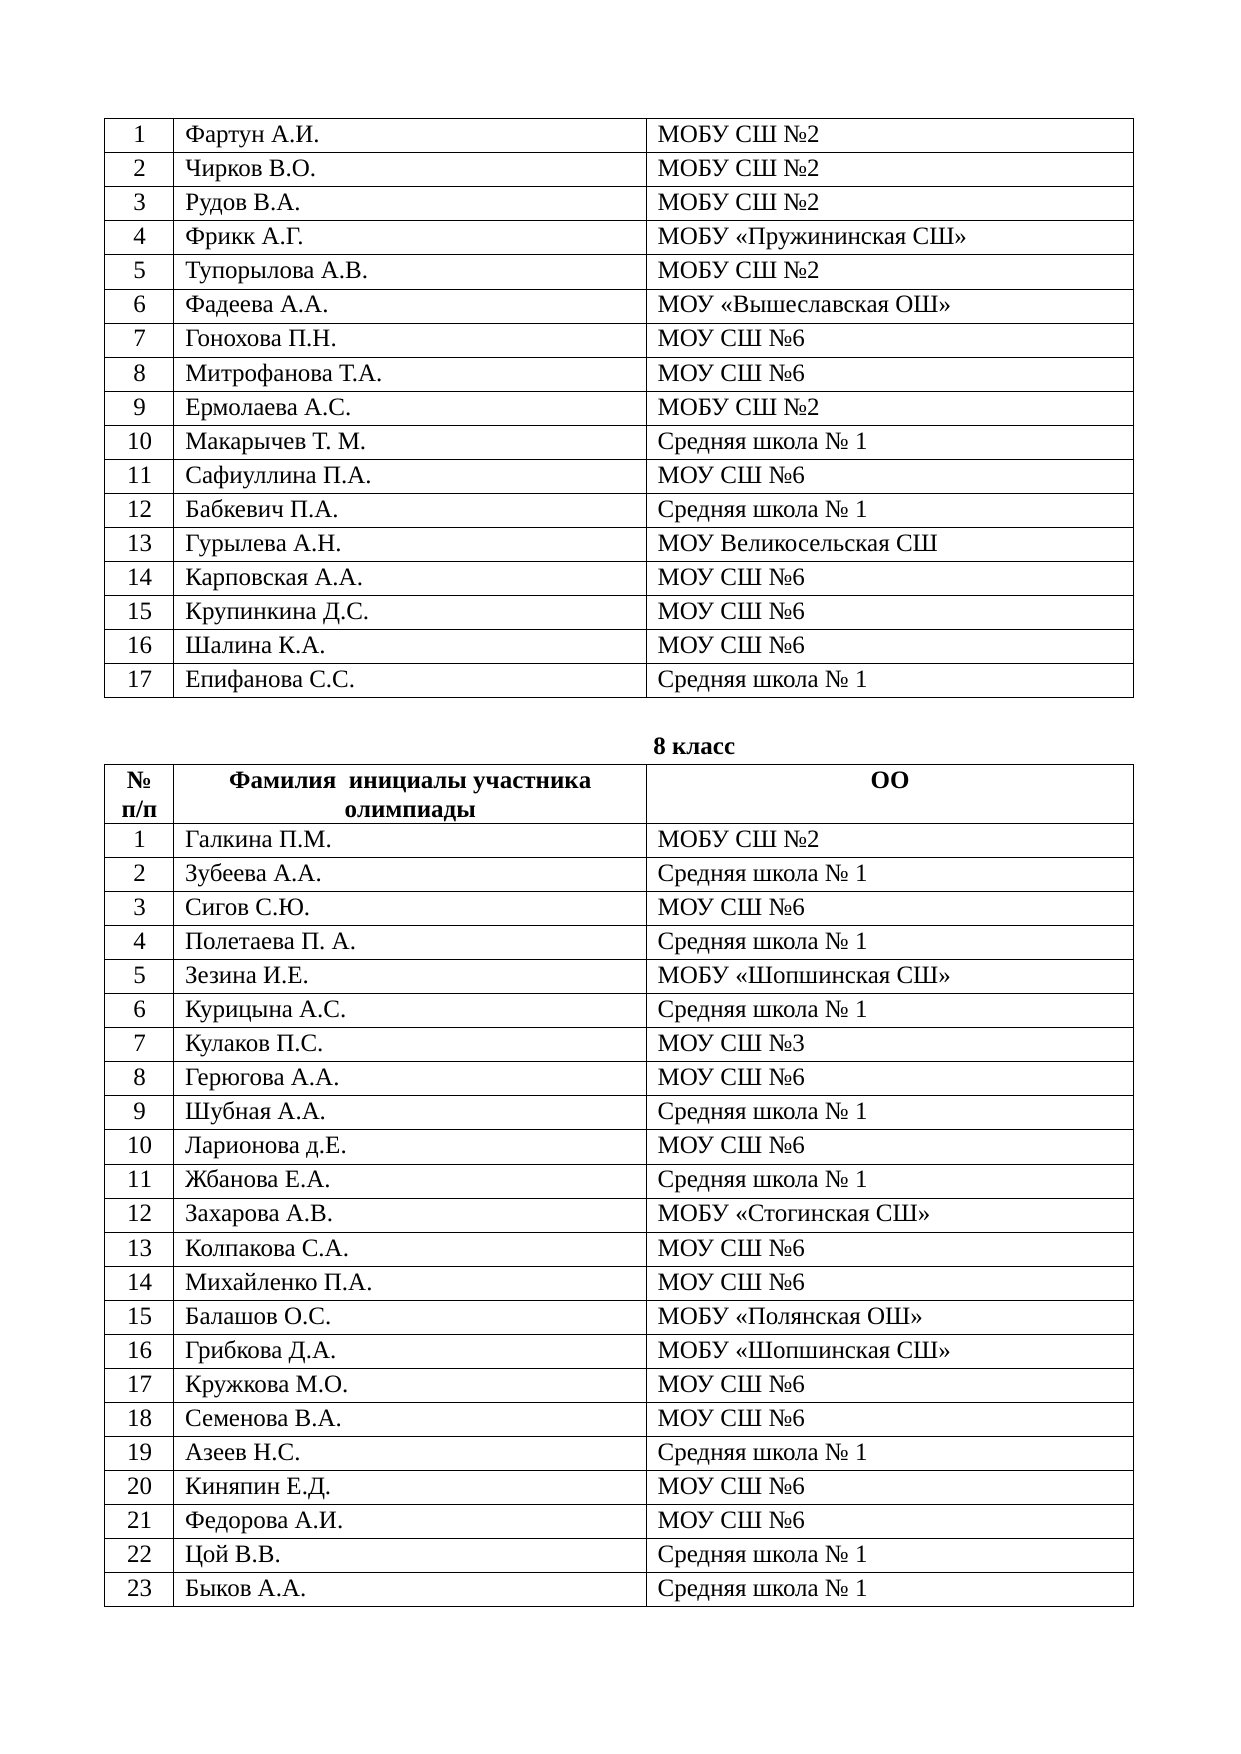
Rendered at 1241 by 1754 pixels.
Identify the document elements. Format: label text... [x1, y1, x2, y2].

table_cell Рудов В.А. [174, 187, 646, 220]
table_cell 12 [105, 1199, 173, 1232]
table_cell МОУ СШ №3 [647, 1028, 1133, 1061]
table_cell 17 [105, 664, 173, 697]
table_cell Средняя школа № 1 [647, 1539, 1133, 1572]
table_cell МОУ СШ №6 [647, 324, 1133, 357]
table_cell Сафиуллина П.А. [174, 460, 646, 493]
table_cell Захарова А.В. [174, 1199, 646, 1232]
table_cell 14 [105, 562, 173, 595]
table_cell Грибкова Д.А. [174, 1335, 646, 1368]
table_cell МОБУ СШ №2 [647, 119, 1133, 152]
table_cell 2 [105, 858, 173, 891]
table_cell 12 [105, 494, 173, 527]
table_cell Кружкова М.О. [174, 1369, 646, 1402]
table_header Фамилия инициалы участника олимпиады [174, 765, 646, 823]
table_cell Полетаева П. А. [174, 926, 646, 959]
table_cell Жбанова Е.А. [174, 1165, 646, 1197]
table_cell 19 [105, 1437, 173, 1470]
table_cell Герюгова А.А. [174, 1062, 646, 1095]
table_cell Быков А.А. [174, 1573, 646, 1606]
table_cell 5 [105, 255, 173, 288]
table_cell МОУ СШ №6 [647, 1369, 1133, 1402]
table_cell 1 [105, 824, 173, 857]
table_cell Средняя школа № 1 [647, 858, 1133, 891]
table_cell Чирков В.О. [174, 153, 646, 186]
table_cell Средняя школа № 1 [647, 1096, 1133, 1129]
table_cell Шубная А.А. [174, 1096, 646, 1129]
table_cell Семенова В.А. [174, 1403, 646, 1436]
table_cell Крупинкина Д.С. [174, 596, 646, 629]
table_cell 16 [105, 1335, 173, 1368]
table_cell 13 [105, 1233, 173, 1266]
table_cell 6 [105, 994, 173, 1027]
table_cell Федорова А.И. [174, 1505, 646, 1538]
table_cell Средняя школа № 1 [647, 1165, 1133, 1197]
table_cell МОУ СШ №6 [647, 596, 1133, 629]
table_cell Епифанова С.С. [174, 664, 646, 697]
table_cell Средняя школа № 1 [647, 1437, 1133, 1470]
table_cell Фартун А.И. [174, 119, 646, 152]
table_cell МОУ СШ №6 [647, 1062, 1133, 1095]
table_cell Михайленко П.А. [174, 1267, 646, 1300]
table_cell Зезина И.Е. [174, 960, 646, 993]
table_cell МОБУ «Пружининская СШ» [647, 221, 1133, 254]
table_cell Шалина К.А. [174, 630, 646, 663]
table_header ОО [647, 765, 1133, 823]
table_cell 11 [105, 1165, 173, 1197]
table_cell Средняя школа № 1 [647, 926, 1133, 959]
table_cell Фадеева А.А. [174, 290, 646, 322]
table_cell Балашов О.С. [174, 1301, 646, 1334]
table_cell Фрикк А.Г. [174, 221, 646, 254]
table_cell МОБУ «Шопшинская СШ» [647, 1335, 1133, 1368]
table_cell МОБУ «Шопшинская СШ» [647, 960, 1133, 993]
table_cell МОБУ «Стогинская СШ» [647, 1199, 1133, 1232]
table_cell Ларионова д.Е. [174, 1130, 646, 1163]
table_cell 9 [105, 1096, 173, 1129]
table_cell Галкина П.М. [174, 824, 646, 857]
table_cell Цой В.В. [174, 1539, 646, 1572]
table_cell 20 [105, 1471, 173, 1504]
table_cell 3 [105, 892, 173, 925]
table_cell Бабкевич П.А. [174, 494, 646, 527]
table_cell 8 [105, 1062, 173, 1095]
table_cell 17 [105, 1369, 173, 1402]
table_header № п/п [105, 765, 173, 823]
table_cell Азеев Н.С. [174, 1437, 646, 1470]
table_cell Средняя школа № 1 [647, 494, 1133, 527]
table_cell МОУ СШ №6 [647, 562, 1133, 595]
table_cell 9 [105, 392, 173, 425]
table_cell Макарычев Т. М. [174, 426, 646, 459]
table_cell МОУ СШ №6 [647, 1471, 1133, 1504]
table_cell 6 [105, 290, 173, 322]
table_cell Киняпин Е.Д. [174, 1471, 646, 1504]
table_cell 1 [105, 119, 173, 152]
table_cell МОУ СШ №6 [647, 460, 1133, 493]
table_cell МОБУ СШ №2 [647, 255, 1133, 288]
table_cell 10 [105, 426, 173, 459]
table_cell МОБУ «Полянская ОШ» [647, 1301, 1133, 1334]
table_cell 14 [105, 1267, 173, 1300]
table_cell 13 [105, 528, 173, 561]
table_cell 4 [105, 221, 173, 254]
table_cell Карповская А.А. [174, 562, 646, 595]
table_cell МОУ СШ №6 [647, 1130, 1133, 1163]
table_cell Зубеева А.А. [174, 858, 646, 891]
table_cell МОУ СШ №6 [647, 1267, 1133, 1300]
table_cell Митрофанова Т.А. [174, 358, 646, 391]
table_cell МОУ «Вышеславская ОШ» [647, 290, 1133, 322]
table_cell МОУ СШ №6 [647, 1505, 1133, 1538]
table_cell 21 [105, 1505, 173, 1538]
table_cell Средняя школа № 1 [647, 664, 1133, 697]
table_cell Гурылева А.Н. [174, 528, 646, 561]
table_cell МОБУ СШ №2 [647, 824, 1133, 857]
table_cell 11 [105, 460, 173, 493]
table_cell Средняя школа № 1 [647, 426, 1133, 459]
table_cell Средняя школа № 1 [647, 1573, 1133, 1606]
table_cell 5 [105, 960, 173, 993]
table_cell 22 [105, 1539, 173, 1572]
table_cell Средняя школа № 1 [647, 994, 1133, 1027]
table_cell 3 [105, 187, 173, 220]
table_cell МОБУ СШ №2 [647, 187, 1133, 220]
table_cell МОУ СШ №6 [647, 1233, 1133, 1266]
table_cell МОУ СШ №6 [647, 892, 1133, 925]
table_cell Курицына А.С. [174, 994, 646, 1027]
table_cell Сигов С.Ю. [174, 892, 646, 925]
table_cell Кулаков П.С. [174, 1028, 646, 1061]
table_cell МОБУ СШ №2 [647, 153, 1133, 186]
table_cell Колпакова С.А. [174, 1233, 646, 1266]
table_cell Тупорылова А.В. [174, 255, 646, 288]
table_cell 15 [105, 1301, 173, 1334]
table_cell МОУ СШ №6 [647, 358, 1133, 391]
text 8 класс [236, 731, 1152, 760]
table_cell МОУ СШ №6 [647, 630, 1133, 663]
table_cell 23 [105, 1573, 173, 1606]
table_cell МОУ СШ №6 [647, 1403, 1133, 1436]
table_cell 16 [105, 630, 173, 663]
table_cell 10 [105, 1130, 173, 1163]
table_cell Гонохова П.Н. [174, 324, 646, 357]
table_cell 4 [105, 926, 173, 959]
table_cell Ермолаева А.С. [174, 392, 646, 425]
table_cell МОУ Великосельская СШ [647, 528, 1133, 561]
table_cell 8 [105, 358, 173, 391]
table_cell 2 [105, 153, 173, 186]
table_cell 7 [105, 1028, 173, 1061]
table_cell 15 [105, 596, 173, 629]
table_cell МОБУ СШ №2 [647, 392, 1133, 425]
table_cell 7 [105, 324, 173, 357]
table_cell 18 [105, 1403, 173, 1436]
